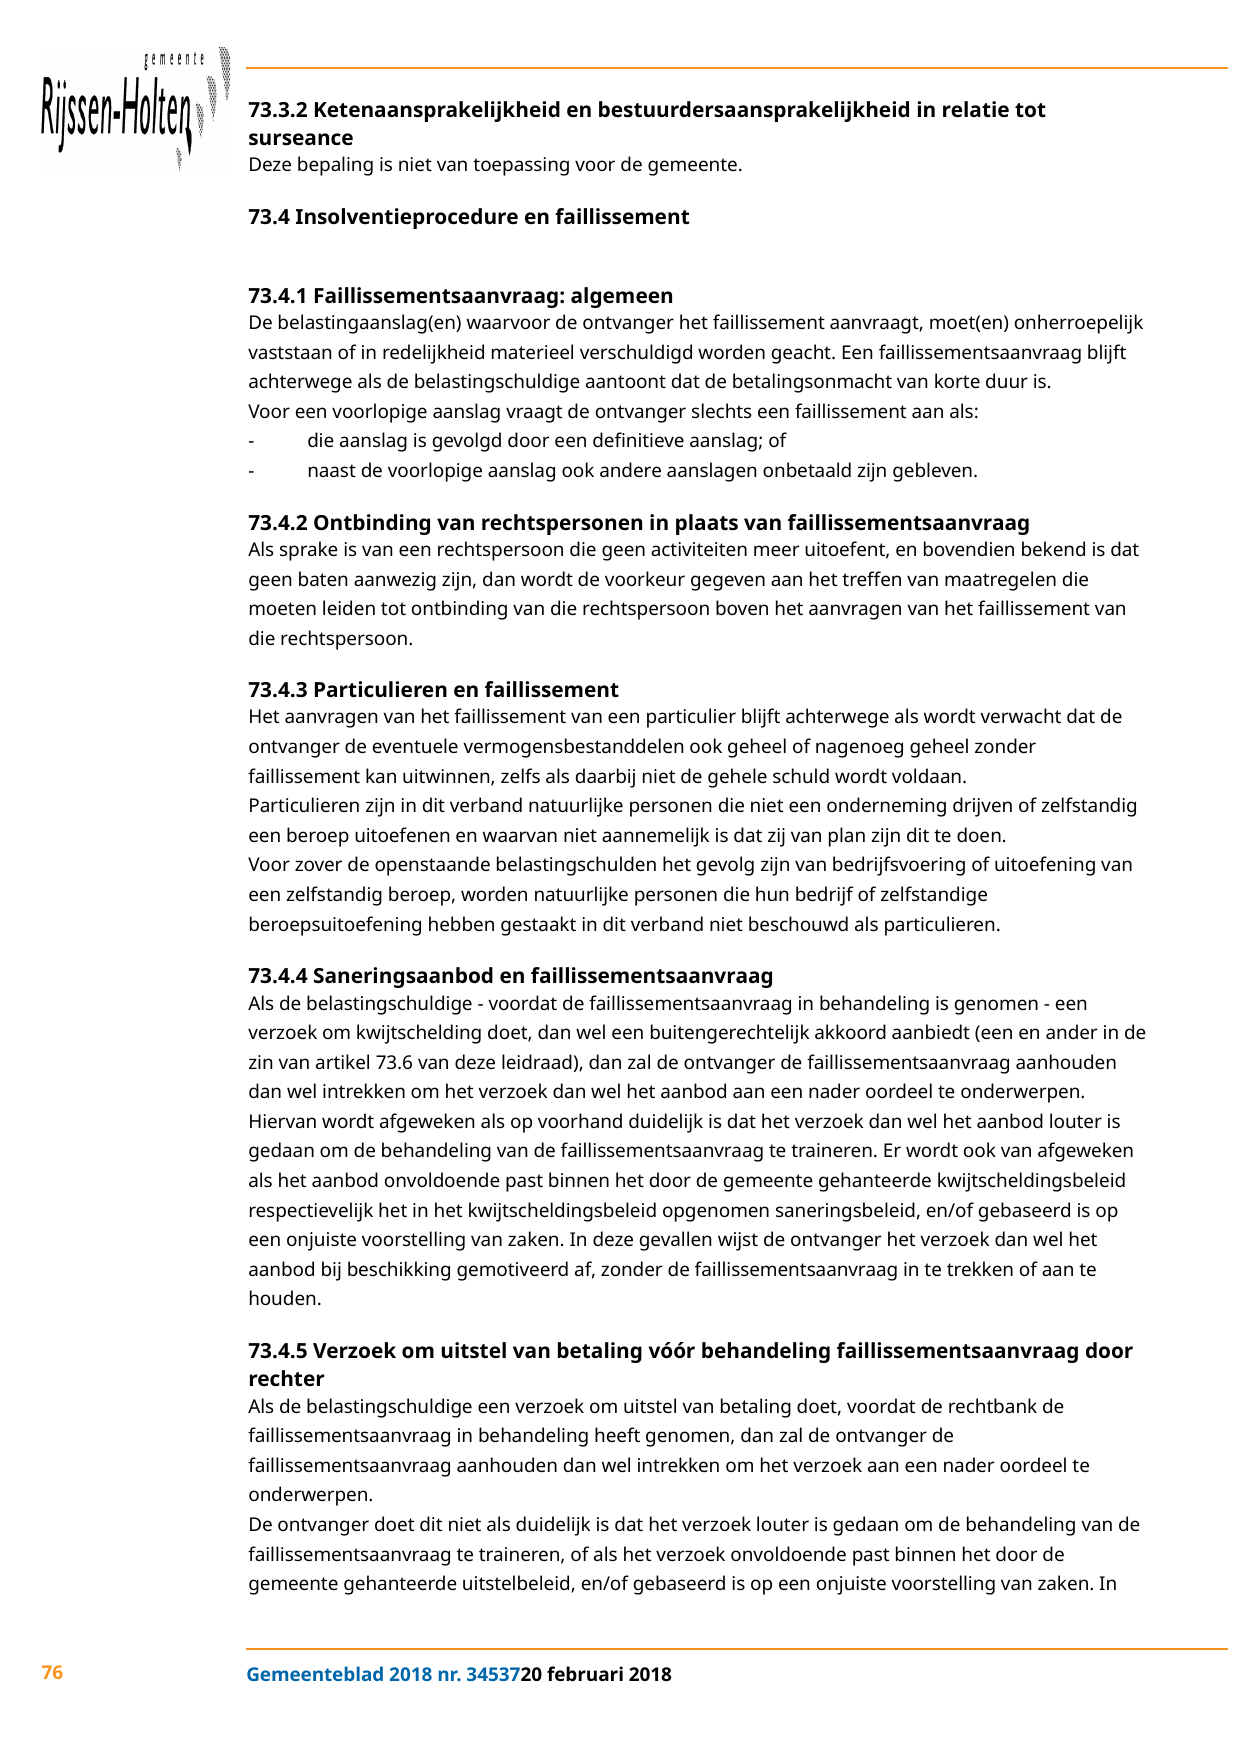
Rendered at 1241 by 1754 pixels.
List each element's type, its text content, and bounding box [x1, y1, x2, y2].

text Hiervan wordt afgeweken als op voorhand duidelijk is dat het verzoek dan wel het aanbod louter is gedaan om de behandeling van de faillissementsaanvraag te traineren. Er wordt ook van afgeweken als het aanbod onvoldoende past binnen het door de gemeente gehanteerde kwijtscheldingsbeleid respectievelijk het in het kwijtscheldingsbeleid opgenomen saneringsbeleid, en/of gebaseerd is op een onjuiste voorstelling van zaken. In deze gevallen wijst de ontvanger het verzoek dan wel het aanbod bij beschikking gemotiveerd af, zonder de faillissementsaanvraag in te trekken of aan te houden. [248, 1108, 1152, 1311]
text Als de belastingschuldige - voordat de faillissementsaanvraag in behandeling is genomen - een verzoek om kwijtschelding doet, dan wel een buitengerechtelijk akkoord aanbiedt (een en ander in de zin van artikel 73.6 van deze leidraad), dan zal de ontvanger de faillissementsaanvraag aanhouden dan wel intrekken om het verzoek dan wel het aanbod aan een nader oordeel te onderwerpen. [248, 990, 1152, 1104]
text Voor een voorlopige aanslag vraagt de ontvanger slechts een faillissement aan als: [248, 398, 1152, 424]
text Als sprake is van een rechtspersoon die geen activiteiten meer uitoefent, en bovendien bekend is dat geen baten aanwezig zijn, dan wordt de voorkeur gegeven aan het treffen van maatregelen die moeten leiden tot ontbinding van die rechtspersoon boven het aanvragen van het faillissement van die rechtspersoon. [248, 536, 1152, 651]
text 73.4.2 Ontbinding van rechtspersonen in plaats van faillissementsaanvraag [248, 508, 1152, 536]
text De ontvanger doet dit niet als duidelijk is dat het verzoek louter is gedaan om de behandeling van de faillissementsaanvraag te traineren, of als het verzoek onvoldoende past binnen het door de gemeente gehanteerde uitstelbeleid, en/of gebaseerd is op een onjuiste voorstelling van zaken. In [248, 1511, 1152, 1596]
list naast de voorlopige aanslag ook andere aanslagen onbetaald zijn gebleven. [248, 457, 1152, 483]
text Deze bepaling is niet van toepassing voor de gemeente. [248, 152, 1152, 177]
text 73.4.5 Verzoek om uitstel van betaling vóór behandeling faillissementsaanvraag door rechter [248, 1336, 1152, 1393]
text 73.4.1 Faillissementsaanvraag: algemeen [248, 281, 1152, 309]
text Als de belastingschuldige een verzoek om uitstel van betaling doet, voordat de rechtbank de faillissementsaanvraag in behandeling heeft genomen, dan zal de ontvanger de faillissementsaanvraag aanhouden dan wel intrekken om het verzoek aan een nader oordeel te onderwerpen. [248, 1393, 1152, 1507]
text De belastingaanslag(en) waarvoor de ontvanger het faillissement aanvraagt, moet(en) onherroepelijk vaststaan of in redelijkheid materieel verschuldigd worden geacht. Een faillissementsaanvraag blijft achterwege als de belastingschuldige aantoont dat de betalingsonmacht van korte duur is. [248, 309, 1152, 394]
text 73.4.3 Particulieren en faillissement [248, 675, 1152, 704]
list die aanslag is gevolgd door een definitieve aanslag; of [248, 428, 1152, 453]
picture [41, 47, 231, 172]
text 73.3.2 Ketenaansprakelijkheid en bestuurdersaansprakelijkheid in relatie tot surseance [248, 95, 1152, 152]
text 73.4.4 Saneringsaanbod en faillissementsaanvraag [248, 961, 1152, 990]
text Voor zover de openstaande belastingschulden het gevolg zijn van bedrijfsvoering of uitoefening van een zelfstandig beroep, worden natuurlijke personen die hun bedrijf of zelfstandige beroepsuitoefening hebben gestaakt in dit verband niet beschouwd als particulieren. [248, 852, 1152, 937]
text 73.4 Insolventieprocedure en faillissement [248, 202, 1152, 231]
text Het aanvragen van het faillissement van een particulier blijft achterwege als wordt verwacht dat de ontvanger de eventuele vermogensbestanddelen ook geheel of nagenoeg geheel zonder faillissement kan uitwinnen, zelfs als daarbij niet de gehele schuld wordt voldaan. [248, 704, 1152, 789]
text Particulieren zijn in dit verband natuurlijke personen die niet een onderneming drijven of zelfstandig een beroep uitoefenen en waarvan niet aannemelijk is dat zij van plan zijn dit te doen. [248, 792, 1152, 848]
